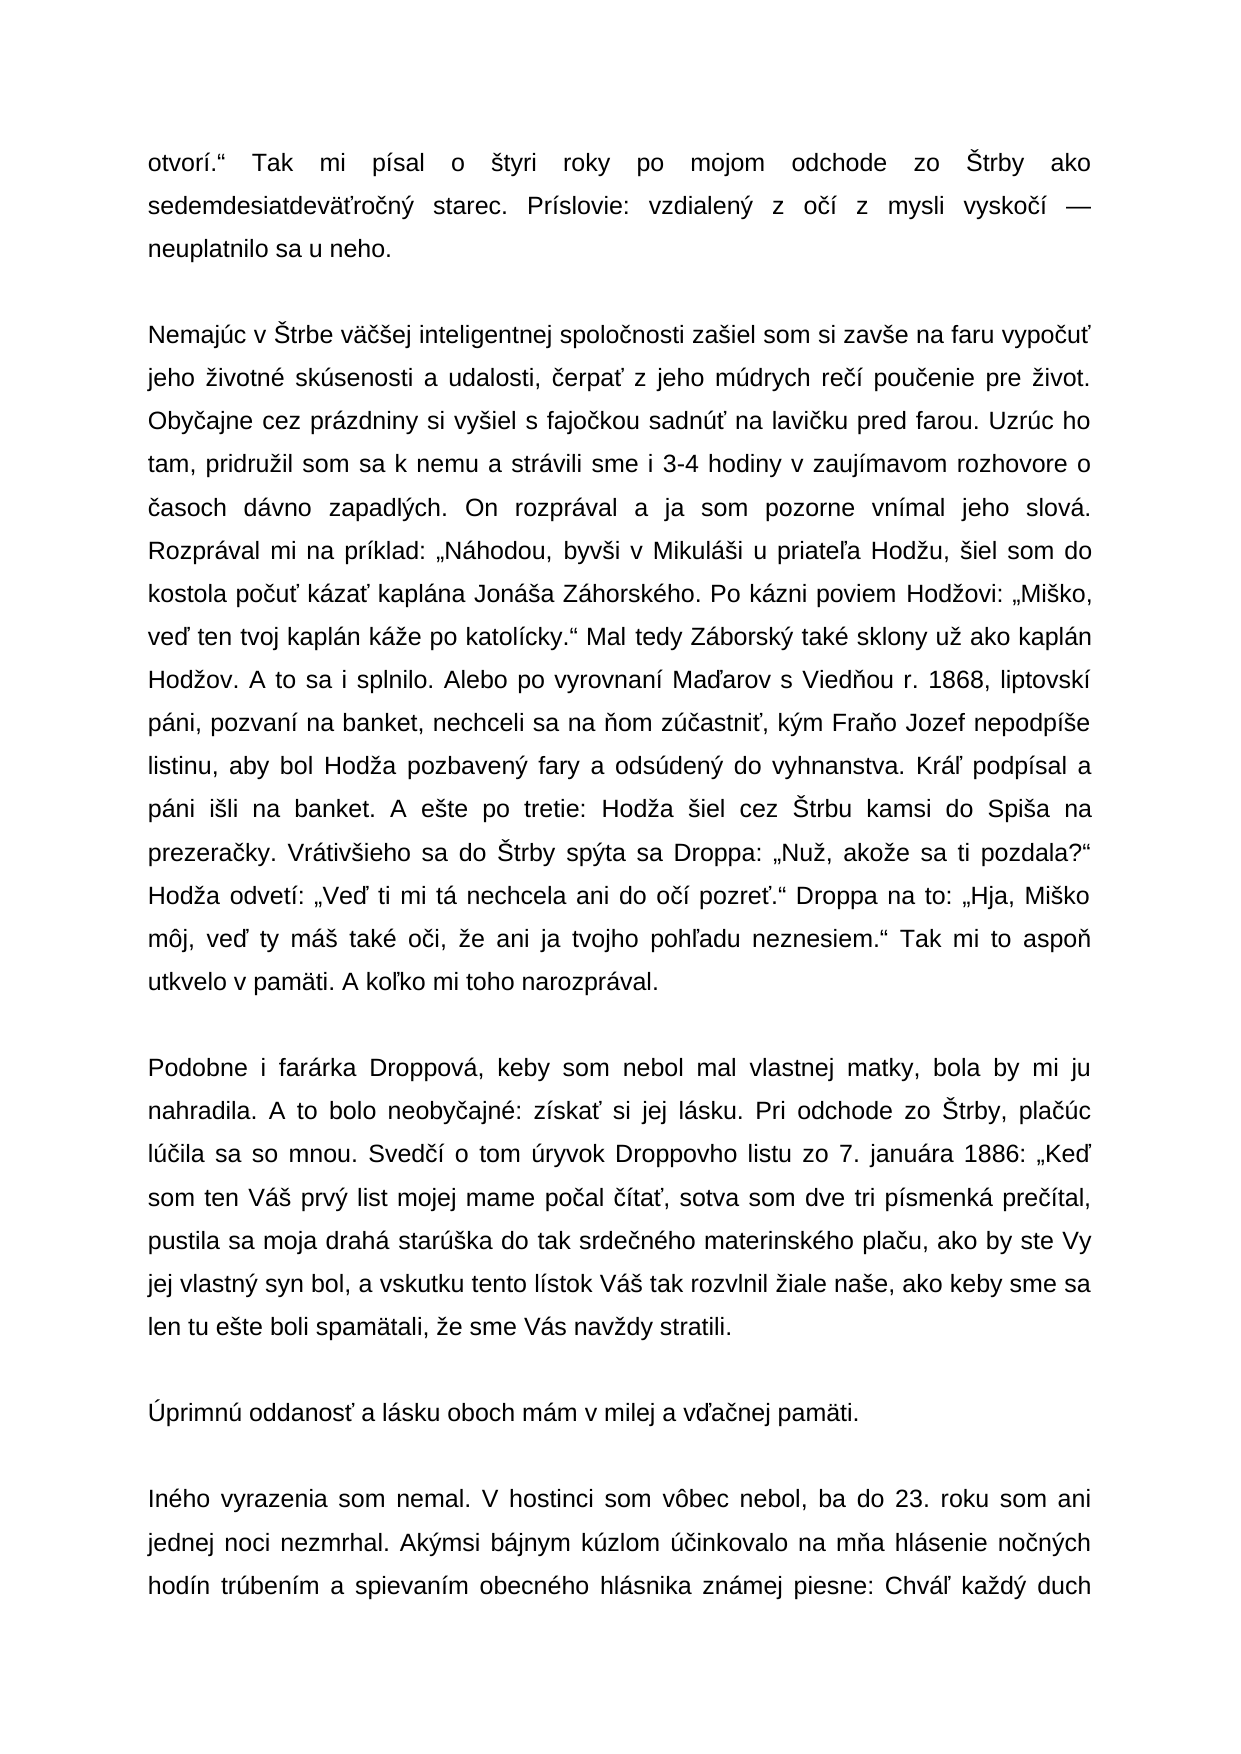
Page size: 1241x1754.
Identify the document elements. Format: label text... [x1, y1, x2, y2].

text Úprimnú oddanosť a lásku oboch mám v milej a vďačnej pamäti. [148, 1398, 1093, 1427]
text Nemajúc v Štrbe väčšej inteligentnej spoločnosti zašiel som si zavše na faru vypočuť jeho životné skúsenosti a udalosti, čerpať z jeho múdrych rečí poučenie pre život. Obyčajne cez prázdniny si vyšiel s fajočkou sadnúť na lavičku pred farou. Uzrúc ho tam, pridružil som sa k nemu a strávili sme i 3-4 hodiny v zaujímavom rozhovore o časoch dávno zapadlých. On rozprával a ja som pozorne vnímal jeho slová. Rozprával mi na príklad: „Náhodou, byvši v Mikuláši u priateľa Hodžu, šiel som do kostola počuť kázať kaplána Jonáša Záhorského. Po kázni poviem Hodžovi: „Miško, veď ten tvoj kaplán káže po katolícky.“ Mal tedy Záborský také sklony už ako kaplán Hodžov. A to sa i splnilo. Alebo po vyrovnaní Maďarov s Viedňou r. 1868, liptovskí páni, pozvaní na banket, nechceli sa na ňom zúčastniť, kým Fraňo Jozef nepodpíše listinu, aby bol Hodža pozbavený fary a odsúdený do vyhnanstva. Kráľ podpísal a páni išli na banket. A ešte po tretie: Hodža šiel cez Štrbu kamsi do Spiša na prezeračky. Vrátivšieho sa do Štrby spýta sa Droppa: „Nuž, akože sa ti pozdala?“ Hodža odvetí: „Veď ti mi tá nechcela ani do očí pozreť.“ Droppa na to: „Hja, Miško môj, veď ty máš také oči, že ani ja tvojho pohľadu neznesiem.“ Tak mi to aspoň utkvelo v pamäti. A koľko mi toho narozprával. [148, 320, 1093, 996]
text Iného vyrazenia som nemal. V hostinci som vôbec nebol, ba do 23. roku som ani jednej noci nezmrhal. Akýmsi bájnym kúzlom účinkovalo na mňa hlásenie nočných hodín trúbením a spievaním obecného hlásnika známej piesne: Chváľ každý duch [148, 1484, 1093, 1599]
text Podobne i farárka Droppová, keby som nebol mal vlastnej matky, bola by mi ju nahradila. A to bolo neobyčajné: získať si jej lásku. Pri odchode zo Štrby, plačúc lúčila sa so mnou. Svedčí o tom úryvok Droppovho listu zo 7. januára 1886: „Keď som ten Váš prvý list mojej mame počal čítať, sotva som dve tri písmenká prečítal, pustila sa moja drahá starúška do tak srdečného materinského plaču, ako by ste Vy jej vlastný syn bol, a vskutku tento lístok Váš tak rozvlnil žiale naše, ako keby sme sa len tu ešte boli spamätali, že sme Vás navždy stratili. [148, 1053, 1093, 1341]
text otvorí.“ Tak mi písal o štyri roky po mojom odchode zo Štrby ako sedemdesiatdeväťročný starec. Príslovie: vzdialený z očí z mysli vyskočí — neuplatnilo sa u neho. [148, 148, 1093, 263]
